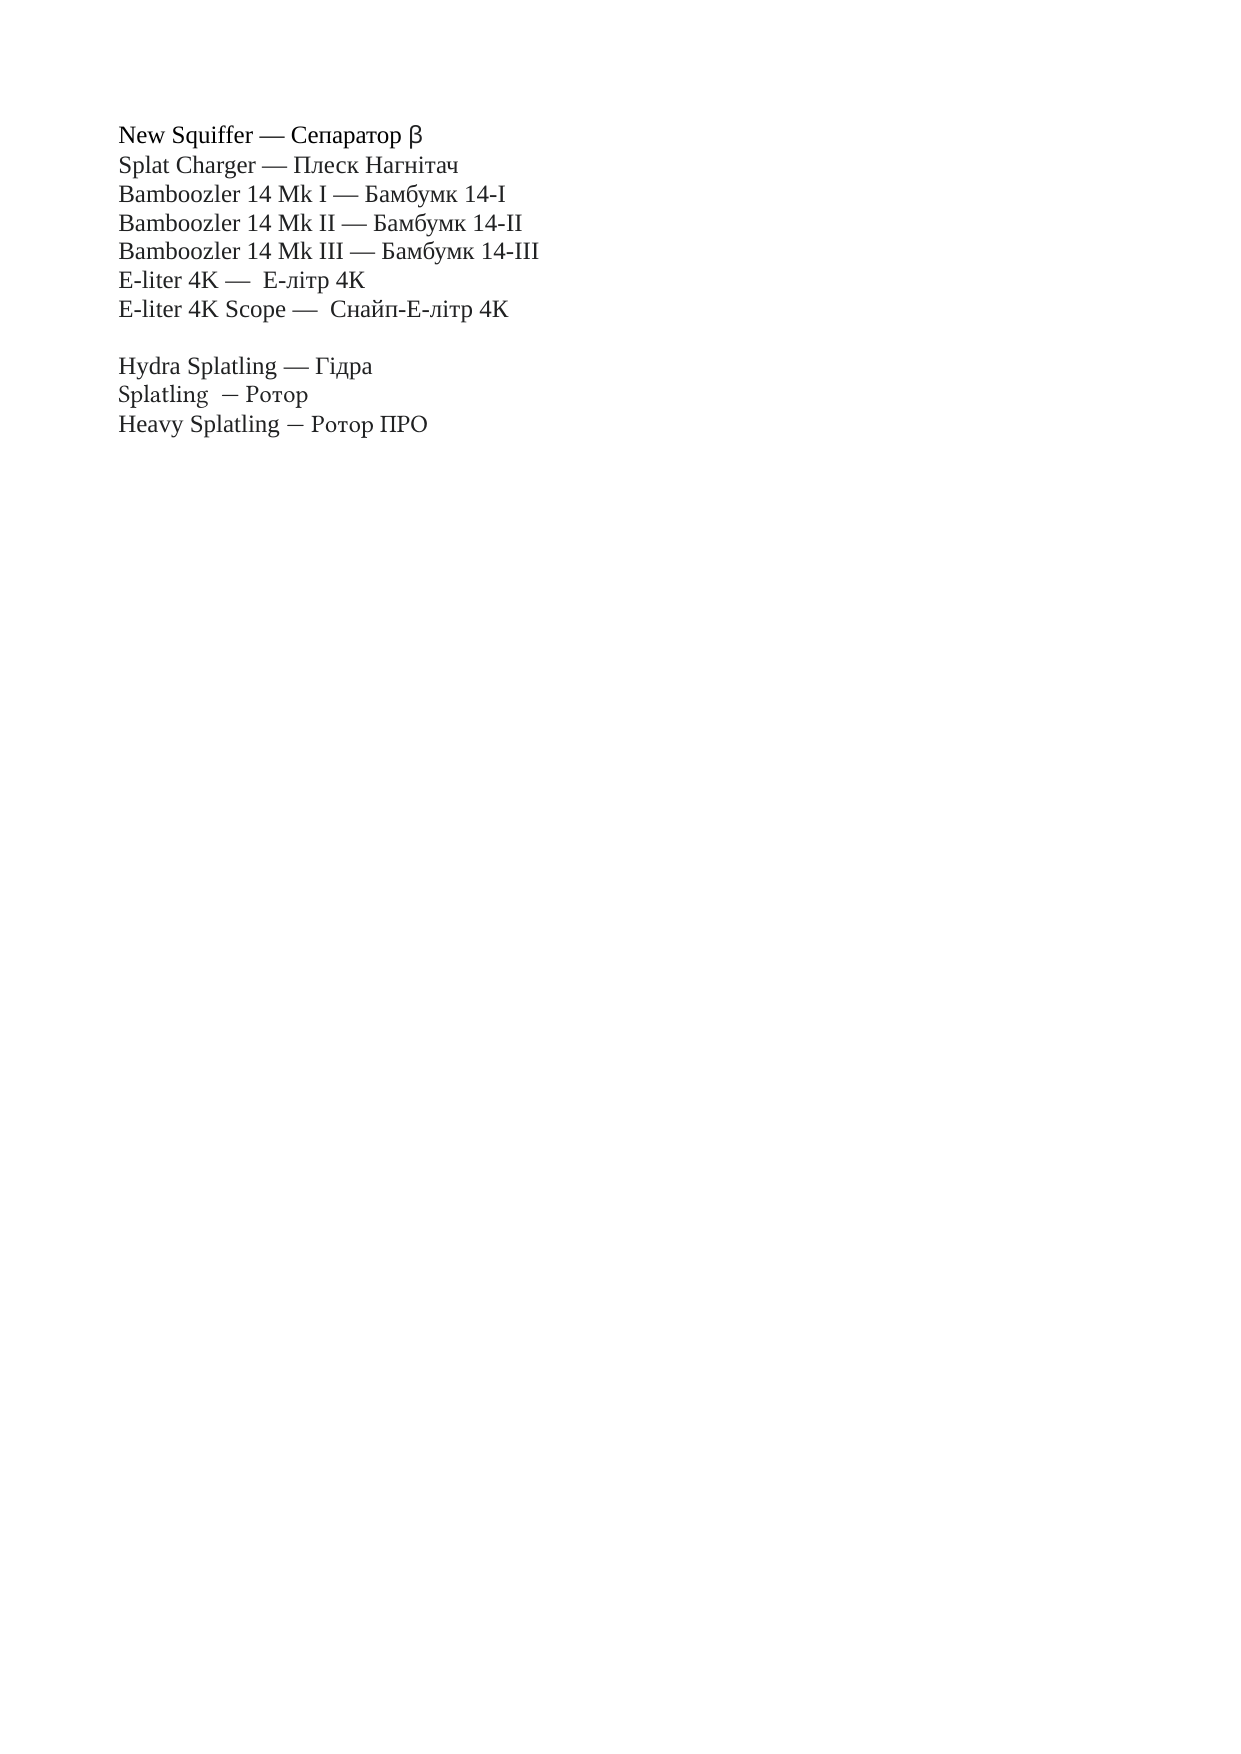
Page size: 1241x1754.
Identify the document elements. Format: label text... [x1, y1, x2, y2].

text New Squiffer — Сепаратор β [118, 118, 1122, 150]
text E-liter 4K Scope — Снайп-Е-літр 4К [118, 294, 1122, 323]
text Bamboozler 14 Mk II — Бамбумк 14-II [118, 208, 1122, 236]
text Splat Charger — Плеск Нагнітач [118, 150, 1122, 179]
text Heavy Splatling — Ротор ПРО [118, 409, 1122, 438]
text Hydra Splatling — Гідра [118, 351, 1122, 380]
text Bamboozler 14 Mk I — Бамбумк 14-I [118, 179, 1122, 208]
text E-liter 4K — Е-літр 4К [118, 265, 1122, 294]
text Bamboozler 14 Mk III — Бамбумк 14-III [118, 236, 1122, 265]
text Splatling — Ротор [118, 380, 1122, 409]
